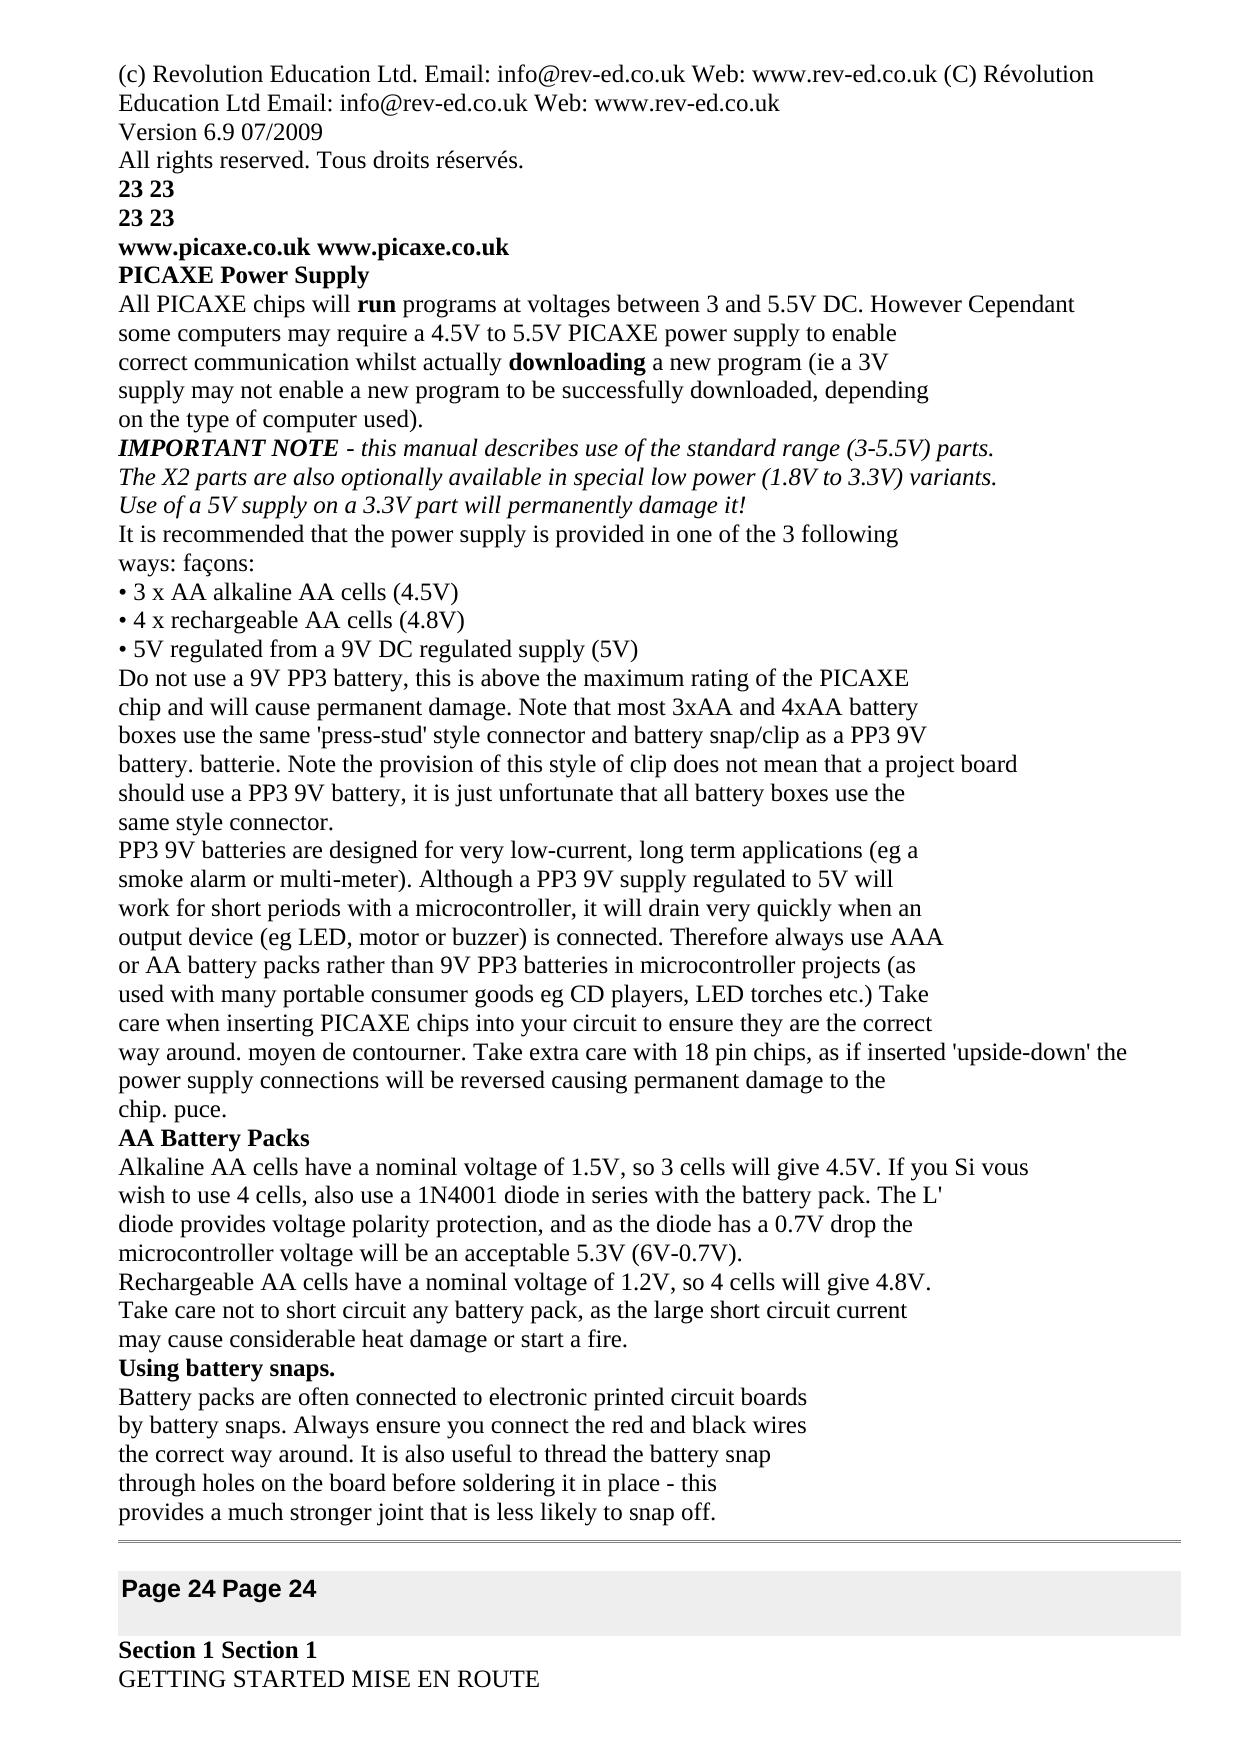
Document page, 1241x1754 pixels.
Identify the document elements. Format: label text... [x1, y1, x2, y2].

text the correct way around. It is also useful to thread the battery snap [118, 1439, 1181, 1468]
text through holes on the board before soldering it in place - this [118, 1468, 1181, 1497]
text • 3 x AA alkaline AA cells (4.5V) [118, 577, 1181, 605]
text may cause considerable heat damage or start a fire. [118, 1324, 1181, 1353]
text output device (eg LED, motor or buzzer) is connected. Therefore always use AAA [118, 922, 1181, 950]
text Section 1 Section 1 [118, 1636, 1181, 1664]
text provides a much stronger joint that is less likely to snap off. [118, 1497, 1181, 1525]
text Version 6.9 07/2009 [118, 117, 1181, 145]
text 23 23 [118, 203, 1181, 232]
text used with many portable consumer goods eg CD players, LED torches etc.) Take [118, 979, 1181, 1008]
text Using battery snaps. [118, 1353, 1181, 1382]
table_header Page 24 Page 24 [118, 1571, 1181, 1636]
text • 4 x rechargeable AA cells (4.8V) [118, 605, 1181, 634]
text work for short periods with a microcontroller, it will drain very quickly when an [118, 893, 1181, 922]
text 23 23 [118, 174, 1181, 203]
text should use a PP3 9V battery, it is just unfortunate that all battery boxes use the [118, 778, 1181, 807]
text Do not use a 9V PP3 battery, this is above the maximum rating of the PICAXE [118, 663, 1181, 692]
text Battery packs are often connected to electronic printed circuit boards [118, 1382, 1181, 1410]
text It is recommended that the power supply is provided in one of the 3 following [118, 519, 1181, 548]
text The X2 parts are also optionally available in special low power (1.8V to 3.3V) variants. [118, 462, 1181, 490]
text ways: façons: [118, 548, 1181, 577]
text (c) Revolution Education Ltd. Email: info@rev-ed.co.uk Web: www.rev-ed.co.uk (C) Révolution Education Ltd Email: info@rev-ed.co.uk Web: www.rev-ed.co.uk [118, 59, 1181, 117]
text AA Battery Packs [118, 1123, 1181, 1152]
text Take care not to short circuit any battery pack, as the large short circuit current [118, 1295, 1181, 1324]
text power supply connections will be reversed causing permanent damage to the [118, 1065, 1181, 1094]
text www.picaxe.co.uk www.picaxe.co.uk [118, 232, 1181, 260]
text supply may not enable a new program to be successfully downloaded, depending [118, 375, 1181, 404]
text same style connector. [118, 807, 1181, 835]
text smoke alarm or multi-meter). Although a PP3 9V supply regulated to 5V will [118, 864, 1181, 893]
text care when inserting PICAXE chips into your circuit to ensure they are the correct [118, 1008, 1181, 1037]
text or AA battery packs rather than 9V PP3 batteries in microcontroller projects (as [118, 950, 1181, 979]
text • 5V regulated from a 9V DC regulated supply (5V) [118, 634, 1181, 663]
text correct communication whilst actually downloading a new program (ie a 3V [118, 347, 1181, 375]
text PP3 9V batteries are designed for very low-current, long term applications (eg a [118, 835, 1181, 864]
text by battery snaps. Always ensure you connect the red and black wires [118, 1410, 1181, 1439]
text GETTING STARTED MISE EN ROUTE [118, 1664, 1181, 1693]
text chip. puce. [118, 1094, 1181, 1123]
text battery. batterie. Note the provision of this style of clip does not mean that a project board [118, 749, 1181, 778]
text All rights reserved. Tous droits réservés. [118, 145, 1181, 174]
text diode provides voltage polarity protection, and as the diode has a 0.7V drop the [118, 1209, 1181, 1238]
text IMPORTANT NOTE - this manual describes use of the standard range (3-5.5V) parts. [118, 433, 1181, 462]
text Alkaline AA cells have a nominal voltage of 1.5V, so 3 cells will give 4.5V. If you Si vous [118, 1152, 1181, 1180]
text boxes use the same 'press-stud' style connector and battery snap/clip as a PP3 9V [118, 720, 1181, 749]
text wish to use 4 cells, also use a 1N4001 diode in series with the battery pack. The L' [118, 1180, 1181, 1209]
text All PICAXE chips will run programs at voltages between 3 and 5.5V DC. However Cependant [118, 289, 1181, 318]
text some computers may require a 4.5V to 5.5V PICAXE power supply to enable [118, 318, 1181, 347]
text chip and will cause permanent damage. Note that most 3xAA and 4xAA battery [118, 692, 1181, 720]
text PICAXE Power Supply [118, 260, 1181, 289]
text Rechargeable AA cells have a nominal voltage of 1.2V, so 4 cells will give 4.8V. [118, 1267, 1181, 1295]
text microcontroller voltage will be an acceptable 5.3V (6V-0.7V). [118, 1238, 1181, 1267]
text on the type of computer used). [118, 404, 1181, 433]
text Use of a 5V supply on a 3.3V part will permanently damage it! [118, 490, 1181, 519]
text way around. moyen de contourner. Take extra care with 18 pin chips, as if inserted 'upside-down' the [118, 1037, 1181, 1065]
